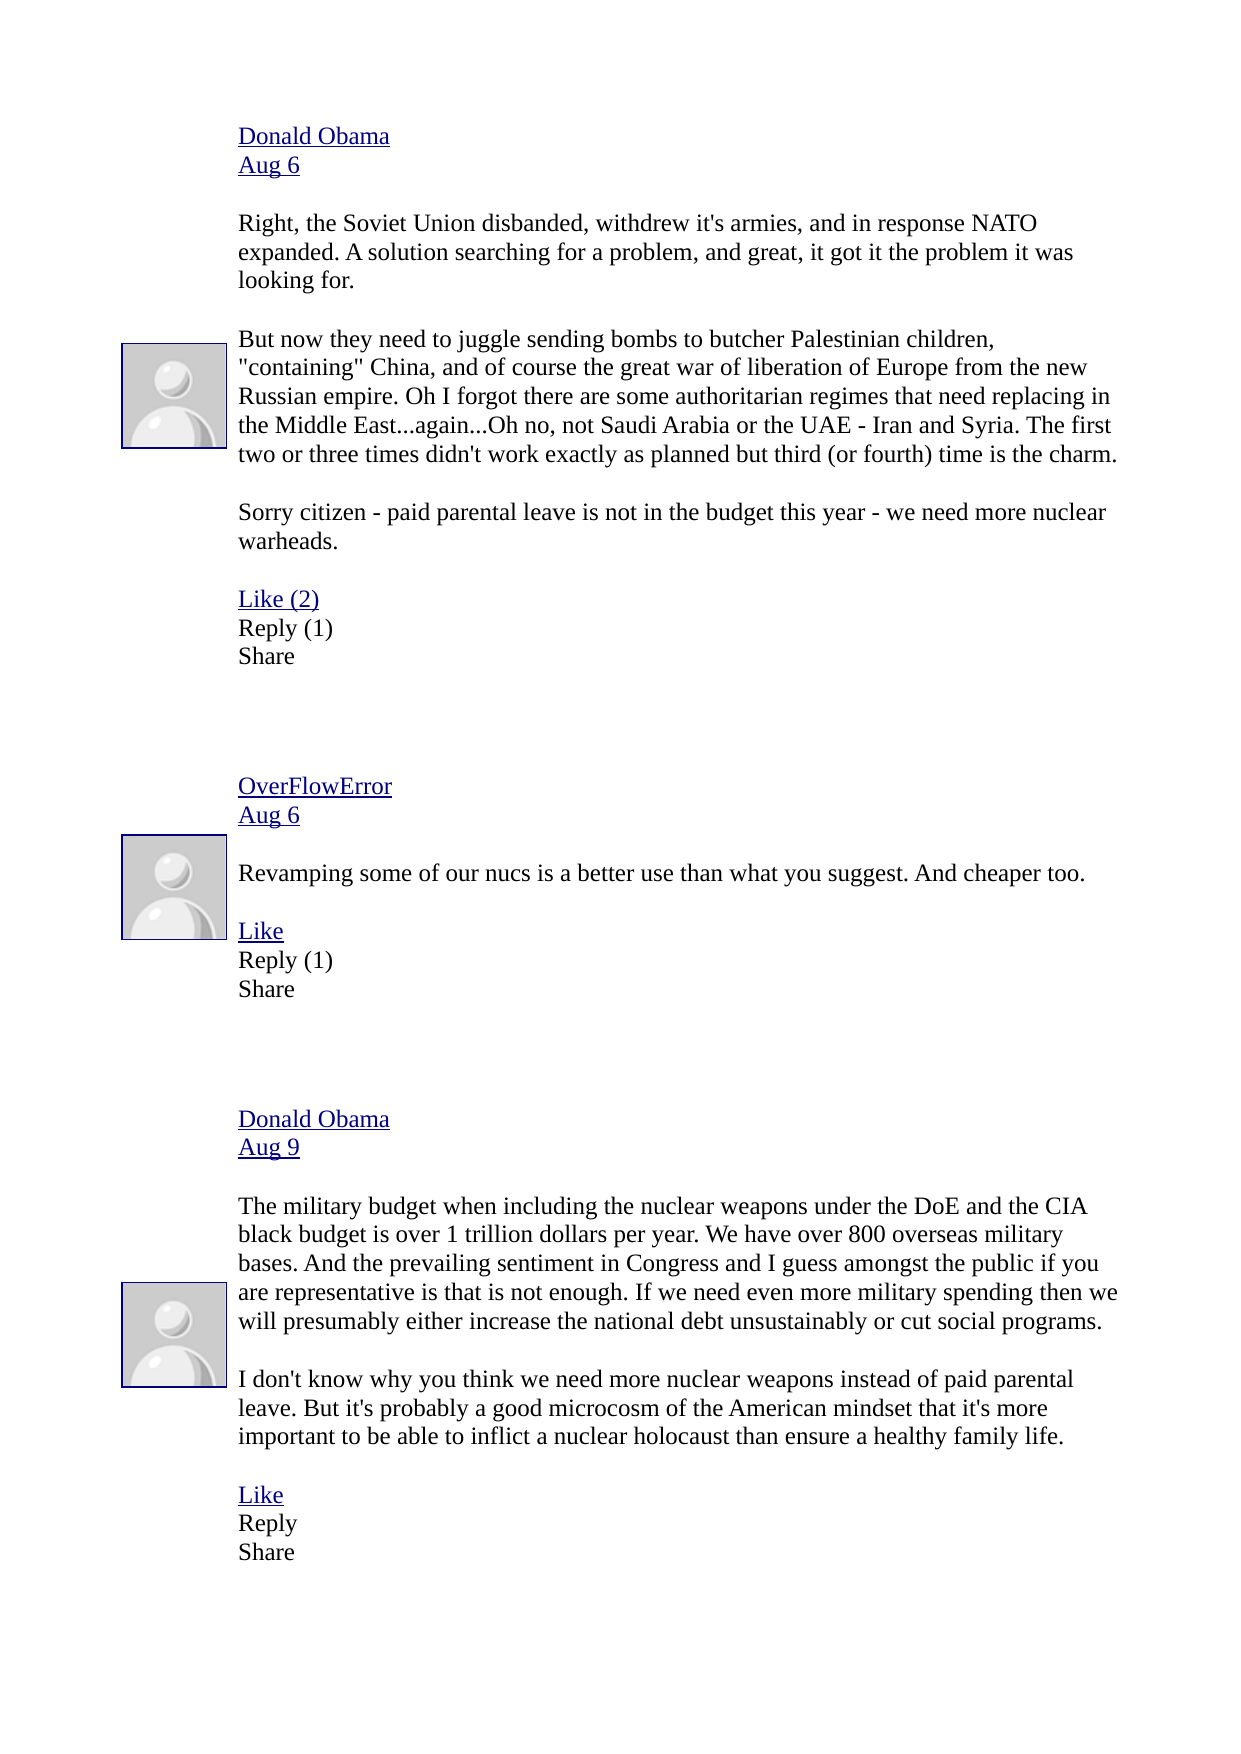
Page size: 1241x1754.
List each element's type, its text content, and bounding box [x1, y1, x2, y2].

table_header [118, 118, 235, 673]
picture [123, 836, 226, 939]
table_header Donald Obama Aug 9 The military budget when including the nuclear weapons under the DoE and the CIA black budget is over 1 trillion dollars per year. We have over 800 overseas military bases. And the prevailing sentiment in Congress and I guess amongst the public if you are representative is that is not enough. If we need even more military spending then we will presumably either increase the national debt unsustainably or cut social programs. I don't know why you think we need more nuclear weapons instead of paid parental leave. But it's probably a good microcosm of the American mindset that it's more important to be able to inflict a nuclear holocaust than ensure a healthy family life. Like Reply Share [235, 1101, 1122, 1569]
picture [123, 344, 226, 447]
picture [123, 1283, 226, 1386]
table_header [118, 768, 235, 1006]
table_header Donald Obama Aug 6 Right, the Soviet Union disbanded, withdrew it's armies, and in response NATO expanded. A solution searching for a problem, and great, it got it the problem it was looking for. But now they need to juggle sending bombs to butcher Palestinian children, "containing" China, and of course the great war of liberation of Europe from the new Russian empire. Oh I forgot there are some authoritarian regimes that need replacing in the Middle East...again...Oh no, not Saudi Arabia or the UAE - Iran and Syria. The first two or three times didn't work exactly as planned but third (or fourth) time is the charm. Sorry citizen - paid parental leave is not in the budget this year - we need more nuclear warheads. Like (2) Reply (1) Share [235, 118, 1122, 673]
table_header [118, 1101, 235, 1569]
table_header OverFlowError Aug 6 Revamping some of our nucs is a better use than what you suggest. And cheaper too. Like Reply (1) Share [235, 768, 1096, 1006]
